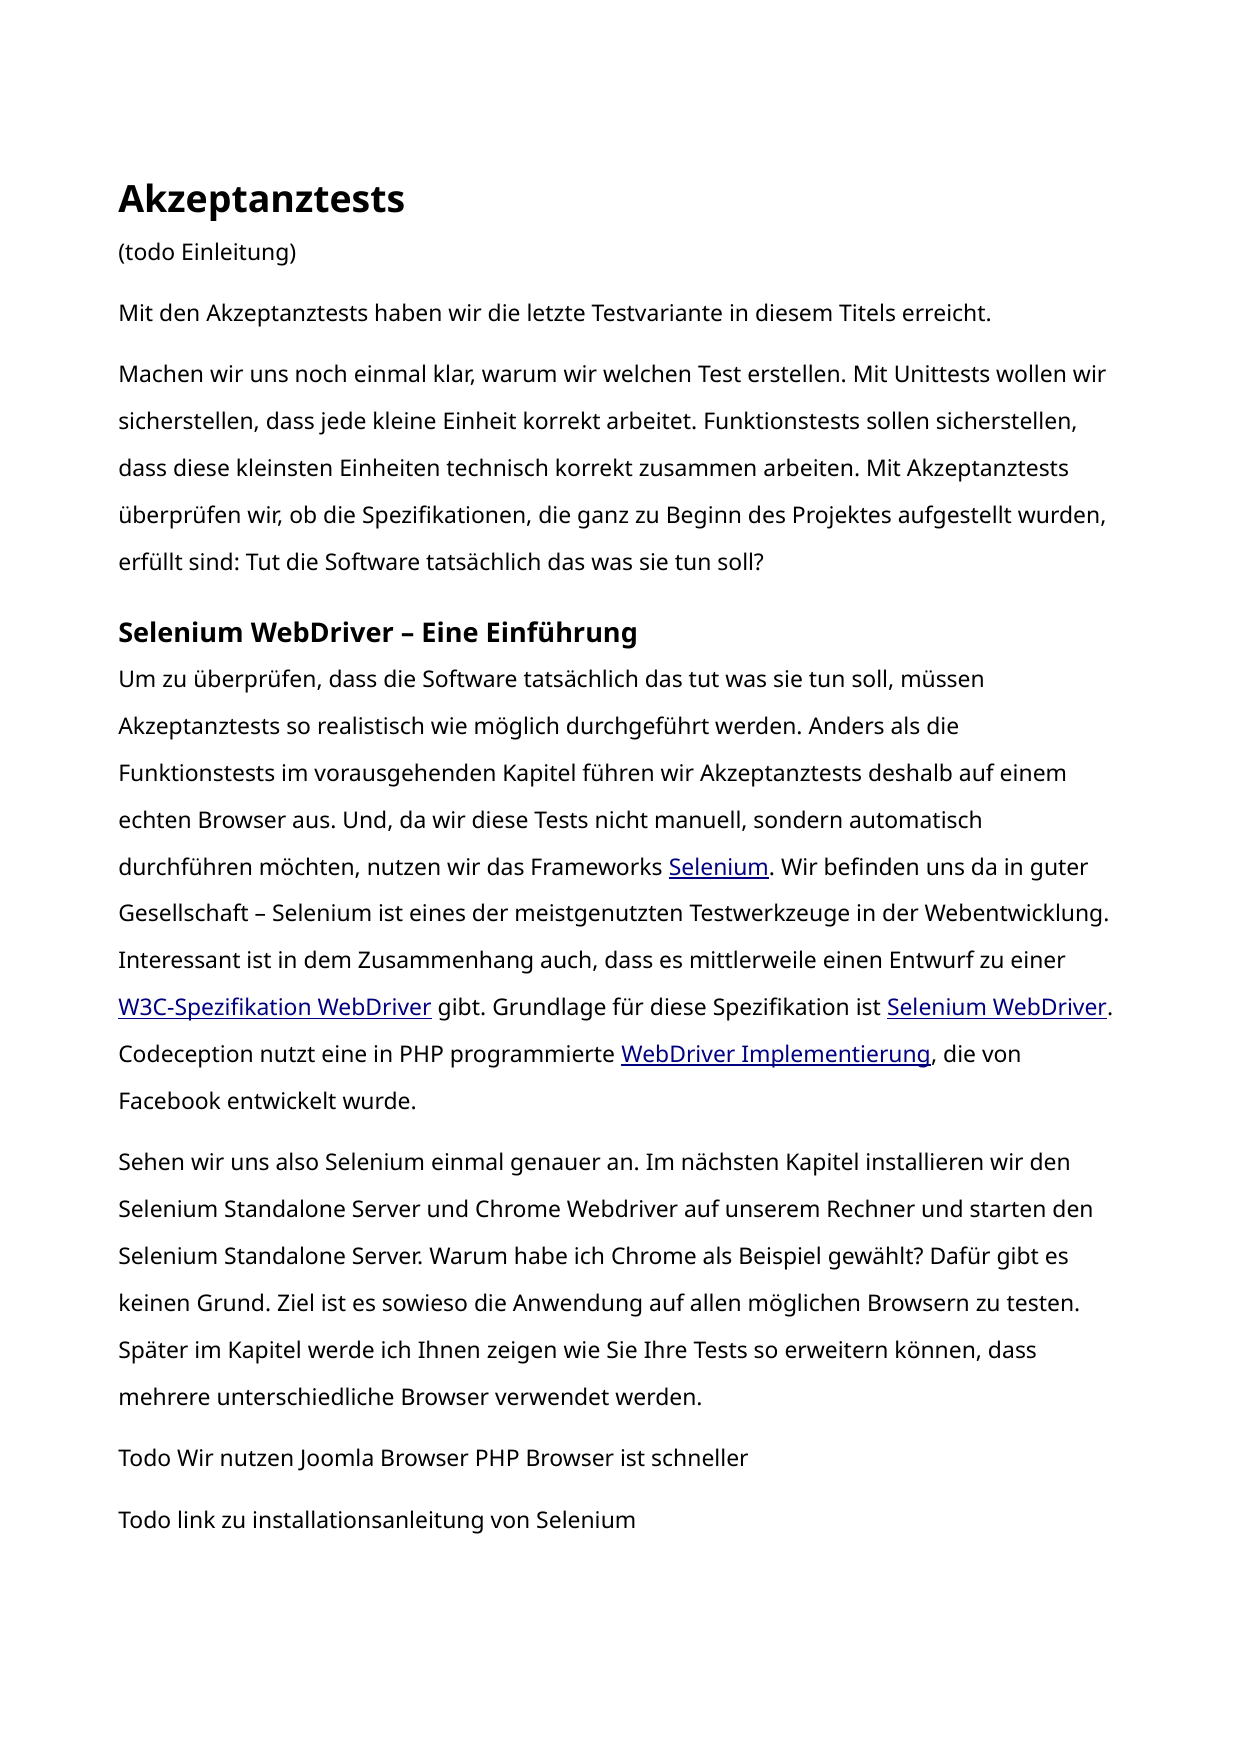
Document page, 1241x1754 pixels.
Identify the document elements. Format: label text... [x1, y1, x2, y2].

text Sehen wir uns also Selenium einmal genauer an. Im nächsten Kapitel installieren wir den Selenium Standalone Server und Chrome Webdriver auf unserem Rechner und starten den Selenium Standalone Server. Warum habe ich Chrome als Beispiel gewählt? Dafür gibt es keinen Grund. Ziel ist es sowieso die Anwendung auf allen möglichen Browsern zu testen. Später im Kapitel werde ich Ihnen zeigen wie Sie Ihre Tests so erweitern können, dass mehrere unterschiedliche Browser verwendet werden. [118, 1146, 1122, 1412]
text Machen wir uns noch einmal klar, warum wir welchen Test erstellen. Mit Unittests wollen wir sicherstellen, dass jede kleine Einheit korrekt arbeitet. Funktionstests sollen sicherstellen, dass diese kleinsten Einheiten technisch korrekt zusammen arbeiten. Mit Akzeptanztests überprüfen wir, ob die Spezifikationen, die ganz zu Beginn des Projektes aufgestellt wurden, erfüllt sind: Tut die Software tatsächlich das was sie tun soll? [118, 358, 1122, 577]
text Todo Wir nutzen Joomla Browser PHP Browser ist schneller [118, 1442, 1122, 1473]
text Mit den Akzeptanztests haben wir die letzte Testvariante in diesem Titels erreicht. [118, 297, 1122, 328]
text Todo link zu installationsanleitung von Selenium [118, 1503, 1122, 1535]
text (todo Einleitung) [118, 235, 1122, 267]
text Um zu überprüfen, dass die Software tatsächlich das tut was sie tun soll, müssen Akzeptanztests so realistisch wie möglich durchgeführt werden. Anders als die Funktionstests im vorausgehenden Kapitel führen wir Akzeptanztests deshalb auf einem echten Browser aus. Und, da wir diese Tests nicht manuell, sondern automatisch durchführen möchten, nutzen wir das Frameworks Selenium. Wir befinden uns da in guter Gesellschaft – Selenium ist eines der meistgenutzten Testwerkzeuge in der Webentwicklung. Interessant ist in dem Zusammenhang auch, dass es mittlerweile einen Entwurf zu einer W3C-Spezifikation WebDriver gibt. Grundlage für diese Spezifikation ist Selenium WebDriver. Codeception nutzt eine in PHP programmierte WebDriver Implementierung, die von Facebook entwickelt wurde. [118, 663, 1122, 1116]
subtitle Selenium WebDriver – Eine Einführung [118, 613, 1122, 650]
subtitle Akzeptanztests [118, 172, 1122, 223]
